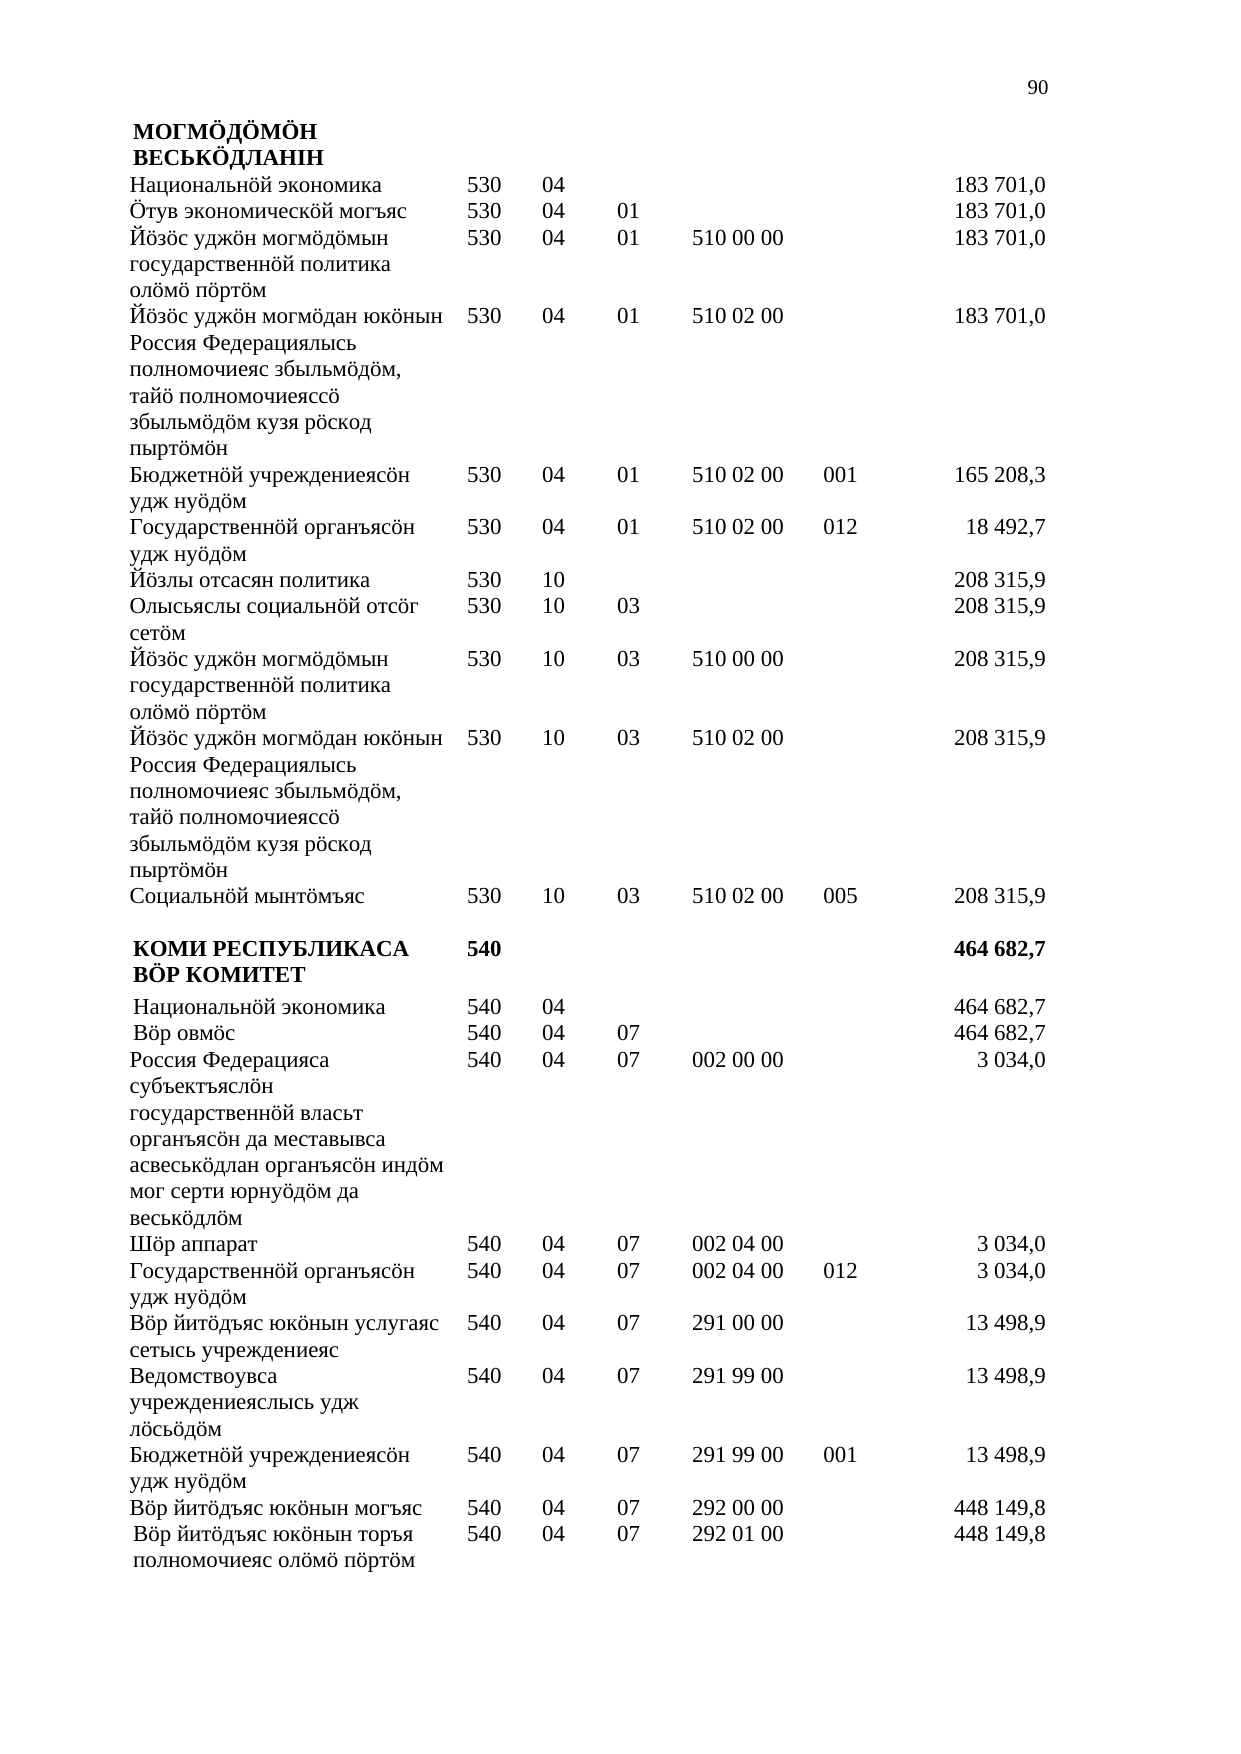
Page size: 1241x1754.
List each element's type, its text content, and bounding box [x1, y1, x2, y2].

table_cell 04 [531, 303, 606, 461]
table_cell [1057, 224, 1113, 303]
table_cell 04 [531, 171, 606, 197]
table_cell [1057, 1362, 1113, 1441]
table_cell [681, 935, 812, 993]
table_cell 13 498,9 [887, 1441, 1057, 1494]
table_cell 540 [456, 1046, 531, 1230]
table_cell 530 [456, 724, 531, 882]
table_cell 510 00 00 [681, 224, 812, 303]
table_cell 04 [531, 224, 606, 303]
table_cell [1057, 566, 1113, 592]
table_cell 04 [531, 1494, 606, 1520]
table_cell [812, 724, 887, 882]
table_cell [812, 935, 887, 993]
table_cell [887, 909, 1057, 935]
table_cell 530 [456, 593, 531, 645]
table_cell 530 [456, 224, 531, 303]
table_cell [1057, 1309, 1113, 1362]
table_cell Йöзöс уджöн могмöдан юкöнын Россия Федерациялысь полномочиеяс збыльмöдöм, тайö полномочиеяссö збыльмöдöм кузя рöскод пыртöмöн [118, 724, 456, 882]
table_cell [681, 909, 812, 935]
table_cell [1057, 935, 1113, 993]
table_cell 530 [456, 461, 531, 513]
table_cell [812, 118, 887, 171]
table_cell [606, 993, 681, 1019]
table_cell 291 99 00 [681, 1362, 812, 1441]
table_cell 530 [456, 197, 531, 223]
table_cell 012 [812, 1257, 887, 1309]
table_cell 04 [531, 1046, 606, 1230]
table_cell [1057, 303, 1113, 461]
table_cell 04 [531, 1520, 606, 1599]
table_cell 18 492,7 [887, 514, 1057, 566]
table_cell 292 00 00 [681, 1494, 812, 1520]
table_cell 04 [531, 461, 606, 513]
table_cell 07 [606, 1441, 681, 1494]
table_cell 510 00 00 [681, 645, 812, 724]
table_cell [812, 1309, 887, 1362]
table_cell 3 034,0 [887, 1230, 1057, 1257]
table_cell 07 [606, 1362, 681, 1441]
table_cell 530 [456, 883, 531, 909]
table_cell 10 [531, 645, 606, 724]
table_cell 540 [456, 1257, 531, 1309]
table_cell 07 [606, 1020, 681, 1046]
table_cell [1057, 1230, 1113, 1257]
table_cell [812, 645, 887, 724]
table_cell 165 208,3 [887, 461, 1057, 513]
table_cell Национальнöй экономика [118, 171, 456, 197]
table_cell 530 [456, 303, 531, 461]
table_cell 002 04 00 [681, 1257, 812, 1309]
table_cell [531, 118, 606, 171]
table_cell 07 [606, 1230, 681, 1257]
table_cell 07 [606, 1494, 681, 1520]
table_cell [812, 1230, 887, 1257]
table_cell 464 682,7 [887, 935, 1057, 993]
table_cell 510 02 00 [681, 724, 812, 882]
table_cell 01 [606, 224, 681, 303]
table_cell 3 034,0 [887, 1257, 1057, 1309]
table_cell [681, 993, 812, 1019]
table_cell Государственнöй органъясöн удж нуöдöм [118, 1257, 456, 1309]
table_cell [1057, 645, 1113, 724]
table_cell [1057, 993, 1113, 1019]
table_cell 448 149,8 [887, 1520, 1057, 1599]
table_cell [531, 909, 606, 935]
table_cell 04 [531, 197, 606, 223]
table_cell [606, 935, 681, 993]
table_cell МОГМÖДÖМÖН ВЕСЬКÖДЛАНIН [118, 118, 456, 171]
table_cell 530 [456, 566, 531, 592]
table_cell 07 [606, 1520, 681, 1599]
table_cell 183 701,0 [887, 197, 1057, 223]
table_cell [456, 118, 531, 171]
table_cell [681, 197, 812, 223]
table_cell Россия Федерацияса субъектъяслöн государственнöй власьт органъясöн да меставывса асвеськöдлан органъясöн индöм мог серти юрнуöдöм да веськöдлöм [118, 1046, 456, 1230]
table_cell [1057, 514, 1113, 566]
table_cell 03 [606, 645, 681, 724]
table_cell [1057, 171, 1113, 197]
table_cell 04 [531, 1230, 606, 1257]
table_cell [1057, 1441, 1113, 1494]
table_cell Йöзлы отсасян политика [118, 566, 456, 592]
table_cell 183 701,0 [887, 303, 1057, 461]
table_cell Социальнöй мынтöмъяс [118, 883, 456, 909]
table_cell Шöр аппарат [118, 1230, 456, 1257]
table_cell [681, 171, 812, 197]
table_cell [1057, 1494, 1113, 1520]
table_cell [1057, 909, 1113, 935]
table_cell 001 [812, 461, 887, 513]
table_cell 291 00 00 [681, 1309, 812, 1362]
table_cell 04 [531, 1362, 606, 1441]
table_cell [812, 993, 887, 1019]
table_cell 540 [456, 1230, 531, 1257]
table_cell 530 [456, 171, 531, 197]
table_cell [887, 118, 1057, 171]
table_cell 03 [606, 883, 681, 909]
table_cell 208 315,9 [887, 724, 1057, 882]
table_cell [606, 171, 681, 197]
table_cell 540 [456, 935, 531, 993]
table_cell Йöзöс уджöн могмöдöмын государственнöй политика олöмö пöртöм [118, 224, 456, 303]
table_cell 530 [456, 514, 531, 566]
table_cell 10 [531, 883, 606, 909]
table_cell [1057, 724, 1113, 882]
table_cell 292 01 00 [681, 1520, 812, 1599]
table_cell 464 682,7 [887, 993, 1057, 1019]
table_cell [606, 118, 681, 171]
table_cell 03 [606, 724, 681, 882]
table_cell 04 [531, 993, 606, 1019]
table_cell 04 [531, 1309, 606, 1362]
table_cell [812, 224, 887, 303]
table_cell 3 034,0 [887, 1046, 1057, 1230]
table_cell [681, 118, 812, 171]
table_cell 07 [606, 1309, 681, 1362]
table_cell 208 315,9 [887, 566, 1057, 592]
table_cell [812, 1020, 887, 1046]
table_cell 01 [606, 197, 681, 223]
table_cell 10 [531, 566, 606, 592]
table_cell 13 498,9 [887, 1362, 1057, 1441]
table_cell 01 [606, 461, 681, 513]
table_cell 510 02 00 [681, 883, 812, 909]
table_cell Ведомствоувса учреждениеяслысь удж лöсьöдöм [118, 1362, 456, 1441]
table_cell 448 149,8 [887, 1494, 1057, 1520]
table_cell [1057, 1520, 1113, 1599]
table_cell 183 701,0 [887, 171, 1057, 197]
table_cell [812, 566, 887, 592]
table_cell 291 99 00 [681, 1441, 812, 1494]
table_cell 510 02 00 [681, 514, 812, 566]
table_cell 07 [606, 1257, 681, 1309]
table_cell 01 [606, 514, 681, 566]
table_cell [812, 1520, 887, 1599]
table_cell [681, 1020, 812, 1046]
table_cell 07 [606, 1046, 681, 1230]
table_cell 005 [812, 883, 887, 909]
table_cell 208 315,9 [887, 593, 1057, 645]
table_cell [118, 909, 456, 935]
table_cell 540 [456, 1309, 531, 1362]
table_cell 530 [456, 645, 531, 724]
table_cell [1057, 1257, 1113, 1309]
table_cell 10 [531, 724, 606, 882]
table_cell [812, 593, 887, 645]
table_cell Вöр йитöдъяс юкöнын услугаяс сетысь учреждениеяс [118, 1309, 456, 1362]
table_cell 01 [606, 303, 681, 461]
table_cell 002 00 00 [681, 1046, 812, 1230]
table_cell [456, 909, 531, 935]
table_cell [1057, 1020, 1113, 1046]
table_cell [812, 197, 887, 223]
table_cell 03 [606, 593, 681, 645]
table_cell Вöр йитöдъяс юкöнын торъя полномочиеяс олöмö пöртöм [118, 1520, 456, 1599]
table_cell 540 [456, 1441, 531, 1494]
table_cell 540 [456, 1520, 531, 1599]
table_cell 13 498,9 [887, 1309, 1057, 1362]
table_cell 510 02 00 [681, 461, 812, 513]
table_cell [812, 1046, 887, 1230]
table_cell 540 [456, 993, 531, 1019]
table_cell 183 701,0 [887, 224, 1057, 303]
table_cell [606, 566, 681, 592]
table_cell Вöр йитöдъяс юкöнын могъяс [118, 1494, 456, 1520]
table_cell Вöр овмöс [118, 1020, 456, 1046]
table_cell 540 [456, 1020, 531, 1046]
table_cell 012 [812, 514, 887, 566]
table_cell 04 [531, 1441, 606, 1494]
table_cell [1057, 1046, 1113, 1230]
table_cell 10 [531, 593, 606, 645]
table_cell [812, 171, 887, 197]
table_cell Йöзöс уджöн могмöдан юкöнын Россия Федерациялысь полномочиеяс збыльмöдöм, тайö полномочиеяссö збыльмöдöм кузя рöскод пыртöмöн [118, 303, 456, 461]
table_cell 04 [531, 514, 606, 566]
table_cell 04 [531, 1020, 606, 1046]
table_cell [812, 1362, 887, 1441]
table_cell [812, 909, 887, 935]
table_cell 001 [812, 1441, 887, 1494]
table_cell Öтув экономическöй могъяс [118, 197, 456, 223]
table_cell [812, 1494, 887, 1520]
table_cell [1057, 461, 1113, 513]
table_cell КОМИ РЕСПУБЛИКАСА ВÖР КОМИТЕТ [118, 935, 456, 993]
table_cell 540 [456, 1362, 531, 1441]
table_cell 002 04 00 [681, 1230, 812, 1257]
table_cell 510 02 00 [681, 303, 812, 461]
table_cell [531, 935, 606, 993]
table_cell Национальнöй экономика [118, 993, 456, 1019]
table_cell Бюджетнöй учреждениеясöн удж нуöдöм [118, 1441, 456, 1494]
table_cell 04 [531, 1257, 606, 1309]
table_cell [681, 593, 812, 645]
table_cell 540 [456, 1494, 531, 1520]
table_cell [812, 303, 887, 461]
table_cell [1057, 593, 1113, 645]
table_cell Олысьяслы социальнöй отсöг сетöм [118, 593, 456, 645]
table_cell 208 315,9 [887, 883, 1057, 909]
table_cell Йöзöс уджöн могмöдöмын государственнöй политика олöмö пöртöм [118, 645, 456, 724]
table_cell [606, 909, 681, 935]
table_cell [1057, 883, 1113, 909]
table_cell [681, 566, 812, 592]
table_cell 208 315,9 [887, 645, 1057, 724]
table_cell 464 682,7 [887, 1020, 1057, 1046]
table_cell Государственнöй органъясöн удж нуöдöм [118, 514, 456, 566]
table_cell Бюджетнöй учреждениеясöн удж нуöдöм [118, 461, 456, 513]
table_cell [1057, 118, 1113, 171]
table_cell [1057, 197, 1113, 223]
